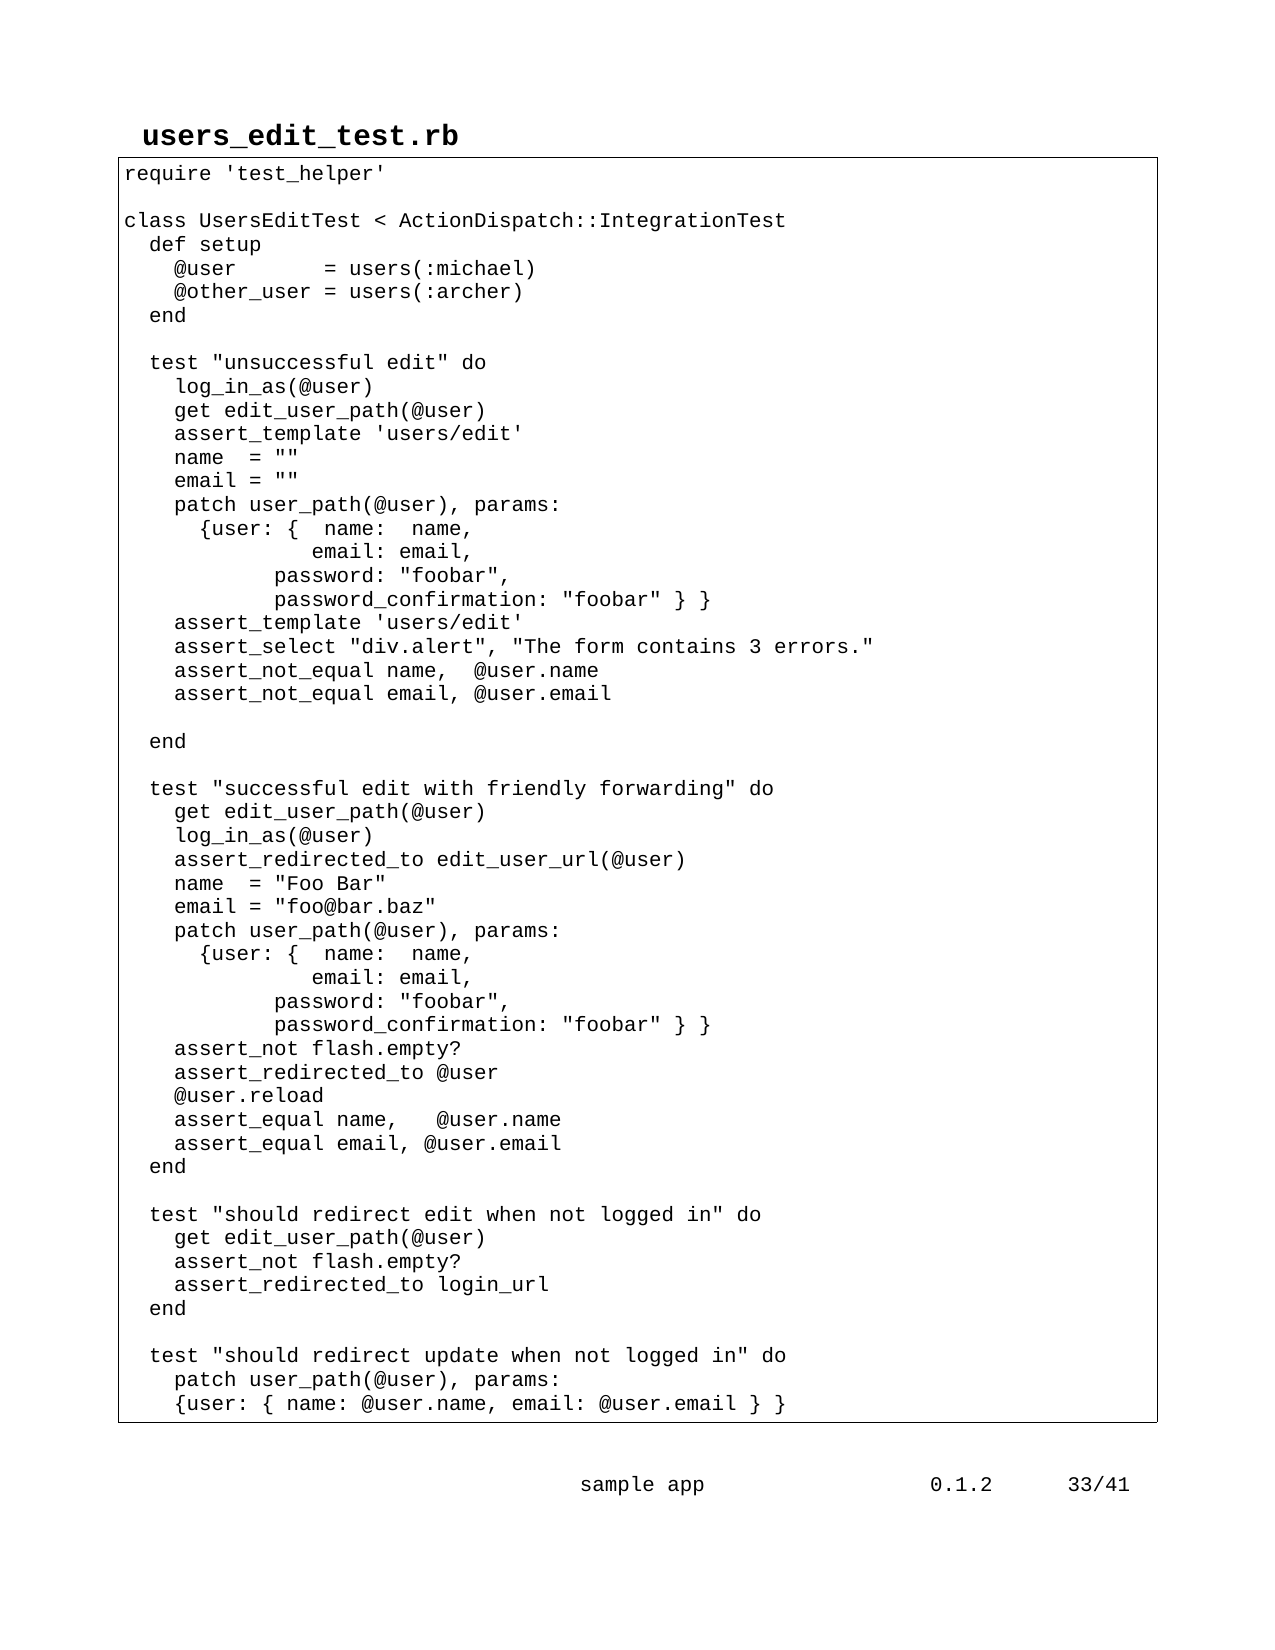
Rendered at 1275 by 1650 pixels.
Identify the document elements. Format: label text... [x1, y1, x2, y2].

subtitle users_edit_test.rb [142, 121, 1157, 154]
table_header require 'test_helper' class UsersEditTest < ActionDispatch::IntegrationTest def setup @user = users(:michael) @other_user = users(:archer) end test "unsuccessful edit" do log_in_as(@user) get edit_user_path(@user) assert_template 'users/edit' name = "" email = "" patch user_path(@user), params: {user: { name: name, email: email, password: "foobar", password_confirmation: "foobar" } } assert_template 'users/edit' assert_select "div.alert", "The form contains 3 errors." assert_not_equal name, @user.name assert_not_equal email, @user.email end test "successful edit with friendly forwarding" do get edit_user_path(@user) log_in_as(@user) assert_redirected_to edit_user_url(@user) name = "Foo Bar" email = "foo@bar.baz" patch user_path(@user), params: {user: { name: name, email: email, password: "foobar", password_confirmation: "foobar" } } assert_not flash.empty? assert_redirected_to @user @user.reload assert_equal name, @user.name assert_equal email, @user.email end test "should redirect edit when not logged in" do get edit_user_path(@user) assert_not flash.empty? assert_redirected_to login_url end test "should redirect update when not logged in" do patch user_path(@user), params: {user: { name: @user.name, email: @user.email } } [119, 158, 1157, 1422]
